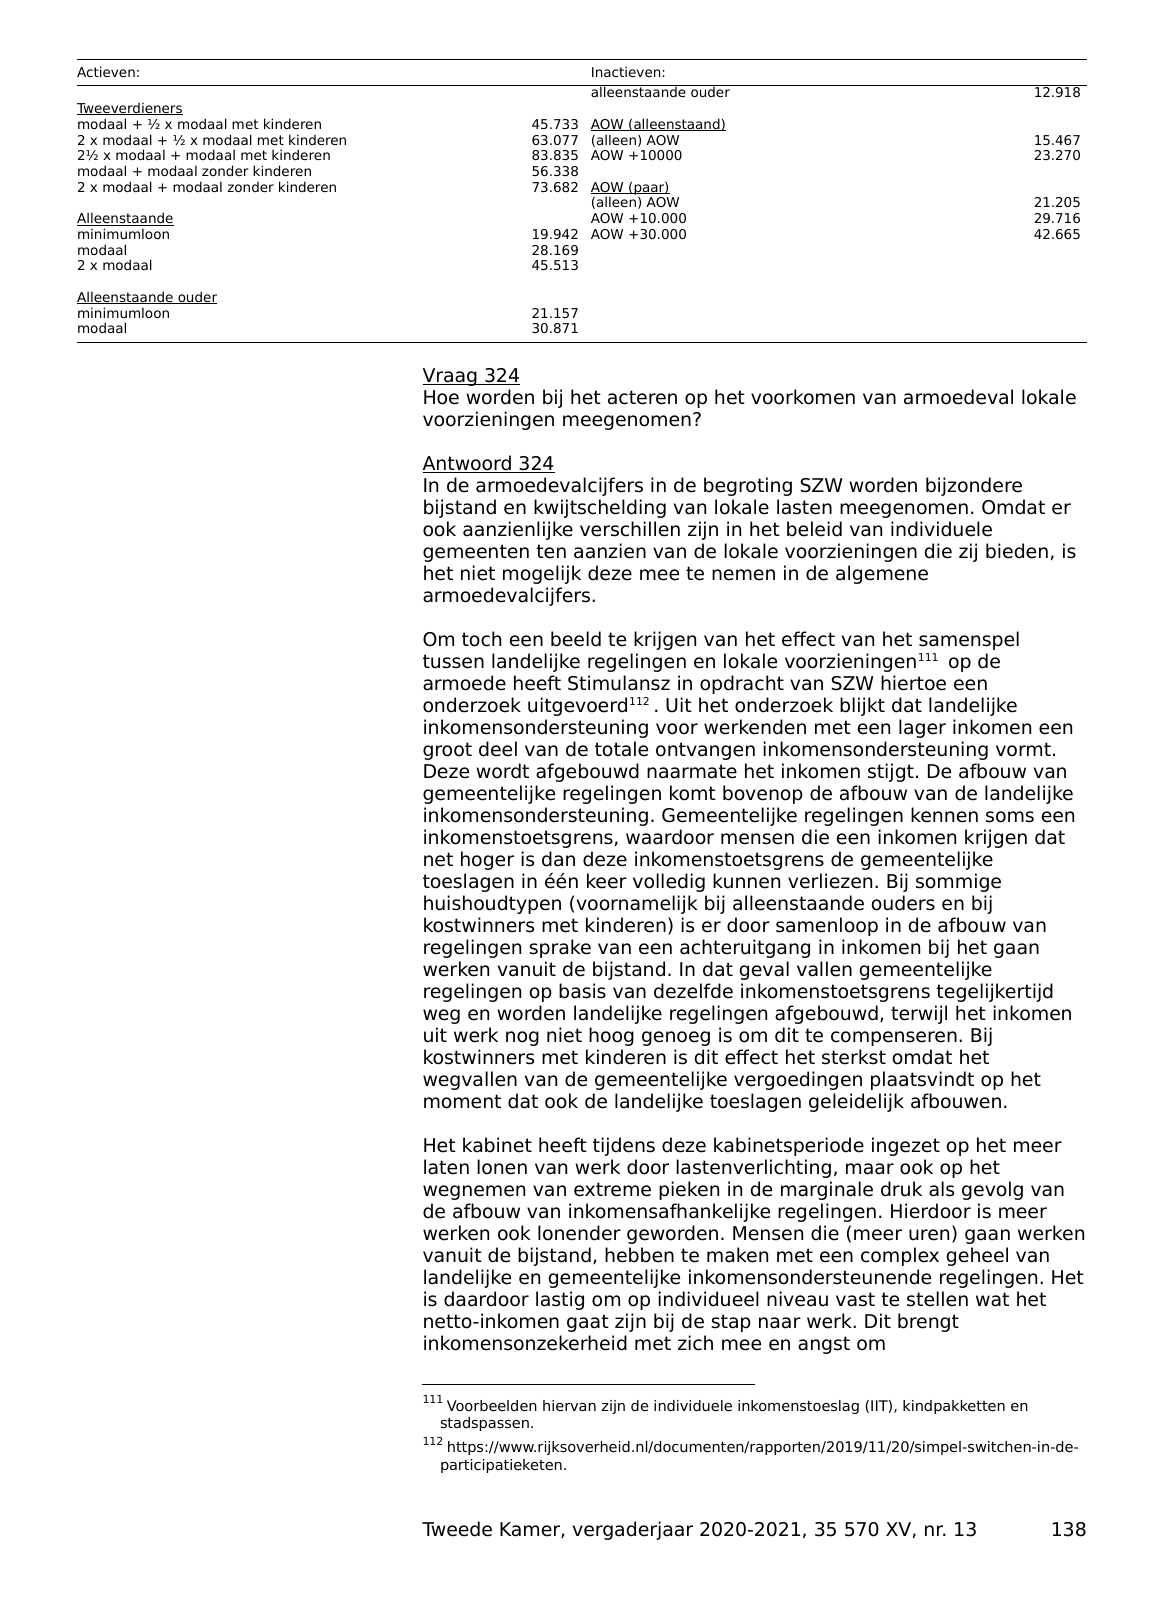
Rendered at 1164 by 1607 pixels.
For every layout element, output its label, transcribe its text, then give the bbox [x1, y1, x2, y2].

table_cell 42.665 [998, 227, 1087, 242]
table_cell 45.513 [496, 258, 584, 274]
text Het kabinet heeft tijdens deze kabinetsperiode ingezet op het meer laten lonen van werk door lastenverlichting, maar ook op het wegnemen van extreme pieken in de marginale druk als gevolg van de afbouw van inkomensafhankelijke regelingen. Hierdoor is meer werken ook lonender geworden. Mensen die (meer uren) gaan werken vanuit de bijstand, hebben te maken met een complex geheel van landelijke en gemeentelijke inkomensondersteunende regelingen. Het is daardoor lastig om op individueel niveau vast te stellen wat het netto-inkomen gaat zijn bij de stap naar werk. Dit brengt inkomensonzekerheid met zich mee en angst om [422, 1135, 1087, 1354]
table_cell (alleen) AOW [585, 195, 998, 211]
table_cell 73.682 [496, 180, 584, 195]
table_cell 30.871 [496, 321, 584, 342]
table_cell 2 x modaal + ½ x modaal met kinderen [77, 133, 496, 148]
table_cell [998, 258, 1087, 274]
table_cell (alleen) AOW [585, 133, 998, 148]
table_cell [496, 86, 584, 101]
table_cell 2 x modaal + modaal zonder kinderen [77, 180, 496, 195]
table_cell [496, 274, 584, 290]
table_header [496, 60, 584, 85]
text In de armoedevalcijfers in de begroting SZW worden bijzondere bijstand en kwijtschelding van lokale lasten meegenomen. Omdat er ook aanzienlijke verschillen zijn in het beleid van individuele gemeenten ten aanzien van de lokale voorzieningen die zij bieden, is het niet mogelijk deze mee te nemen in de algemene armoedevalcijfers. [422, 475, 1087, 607]
table_cell [77, 195, 496, 211]
table_cell [585, 321, 998, 342]
table_cell [496, 195, 584, 211]
table_cell AOW +10.000 [585, 211, 998, 227]
text Om toch een beeld te krijgen van het effect van het samenspel tussen landelijke regelingen en lokale voorzieningen op de armoede heeft Stimulansz in opdracht van SZW hiertoe een onderzoek uitgevoerd. Uit het onderzoek blijkt dat landelijke inkomensondersteuning voor werkenden met een lager inkomen een groot deel van de totale ontvangen inkomensondersteuning vormt. Deze wordt afgebouwd naarmate het inkomen stijgt. De afbouw van gemeentelijke regelingen komt bovenop de afbouw van de landelijke inkomensondersteuning. Gemeentelijke regelingen kennen soms een inkomenstoetsgrens, waardoor mensen die een inkomen krijgen dat net hoger is dan deze inkomenstoetsgrens de gemeentelijke toeslagen in één keer volledig kunnen verliezen. Bij sommige huishoudtypen (voornamelijk bij alleenstaande ouders en bij kostwinners met kinderen) is er door samenloop in de afbouw van regelingen sprake van een achteruitgang in inkomen bij het gaan werken vanuit de bijstand. In dat geval vallen gemeentelijke regelingen op basis van dezelfde inkomenstoetsgrens tegelijkertijd weg en worden landelijke regelingen afgebouwd, terwijl het inkomen uit werk nog niet hoog genoeg is om dit te compenseren. Bij kostwinners met kinderen is dit effect het sterkst omdat het wegvallen van de gemeentelijke vergoedingen plaatsvindt op het moment dat ook de landelijke toeslagen geleidelijk afbouwen. [422, 629, 1087, 1112]
table_cell 28.169 [496, 243, 584, 258]
table_cell alleenstaande ouder [585, 86, 998, 101]
text Voorbeelden hiervan zijn de individuele inkomenstoeslag (IIT), kindpakketten en stadspassen. [422, 1393, 1087, 1432]
table_cell 83.835 [496, 148, 584, 164]
text Vraag 324 [422, 365, 1087, 387]
table_cell [77, 86, 496, 101]
table_cell [585, 305, 998, 321]
table_cell 21.205 [998, 195, 1087, 211]
table_header Inactieven: [585, 60, 998, 85]
table_cell modaal [77, 321, 496, 342]
table_cell [998, 243, 1087, 258]
table_cell [998, 117, 1087, 132]
table_cell 12.918 [998, 86, 1087, 101]
table_cell Tweeverdieners [77, 101, 496, 117]
table_cell [585, 243, 998, 258]
table_cell 15.467 [998, 133, 1087, 148]
table_cell Alleenstaande [77, 211, 496, 227]
table_cell modaal + ½ x modaal met kinderen [77, 117, 496, 132]
table_cell [998, 164, 1087, 179]
table_cell 56.338 [496, 164, 584, 179]
table_cell [585, 164, 998, 179]
text https://www.rijksoverheid.nl/documenten/rapporten/2019/11/20/simpel-switchen-in-de-participatieketen. [422, 1435, 1087, 1474]
table_cell [496, 290, 584, 305]
table_cell [998, 180, 1087, 195]
table_cell 21.157 [496, 305, 584, 321]
table_cell minimumloon [77, 227, 496, 242]
table_cell 23.270 [998, 148, 1087, 164]
table_cell 2 x modaal [77, 258, 496, 274]
table_cell 29.716 [998, 211, 1087, 227]
table_cell [585, 274, 998, 290]
table_cell [998, 101, 1087, 117]
table_cell AOW (paar) [585, 180, 998, 195]
table_cell [496, 101, 584, 117]
table_cell 45.733 [496, 117, 584, 132]
table_cell minimumloon [77, 305, 496, 321]
table_cell [585, 290, 998, 305]
table_header [998, 60, 1087, 85]
table_cell [585, 258, 998, 274]
table_cell Alleenstaande ouder [77, 290, 496, 305]
table_cell [998, 290, 1087, 305]
table_cell [998, 305, 1087, 321]
text Hoe worden bij het acteren op het voorkomen van armoedeval lokale voorzieningen meegenomen? [422, 387, 1087, 431]
table_cell [585, 101, 998, 117]
table_cell [998, 321, 1087, 342]
table_cell 2½ x modaal + modaal met kinderen [77, 148, 496, 164]
table_cell AOW (alleenstaand) [585, 117, 998, 132]
table_cell [998, 274, 1087, 290]
text Antwoord 324 [422, 453, 1087, 475]
table_cell 63.077 [496, 133, 584, 148]
table_cell [496, 211, 584, 227]
table_cell [77, 274, 496, 290]
table_cell modaal + modaal zonder kinderen [77, 164, 496, 179]
table_header Actieven: [77, 60, 496, 85]
table_cell AOW +10000 [585, 148, 998, 164]
table_cell 19.942 [496, 227, 584, 242]
table_cell modaal [77, 243, 496, 258]
table_cell AOW +30.000 [585, 227, 998, 242]
